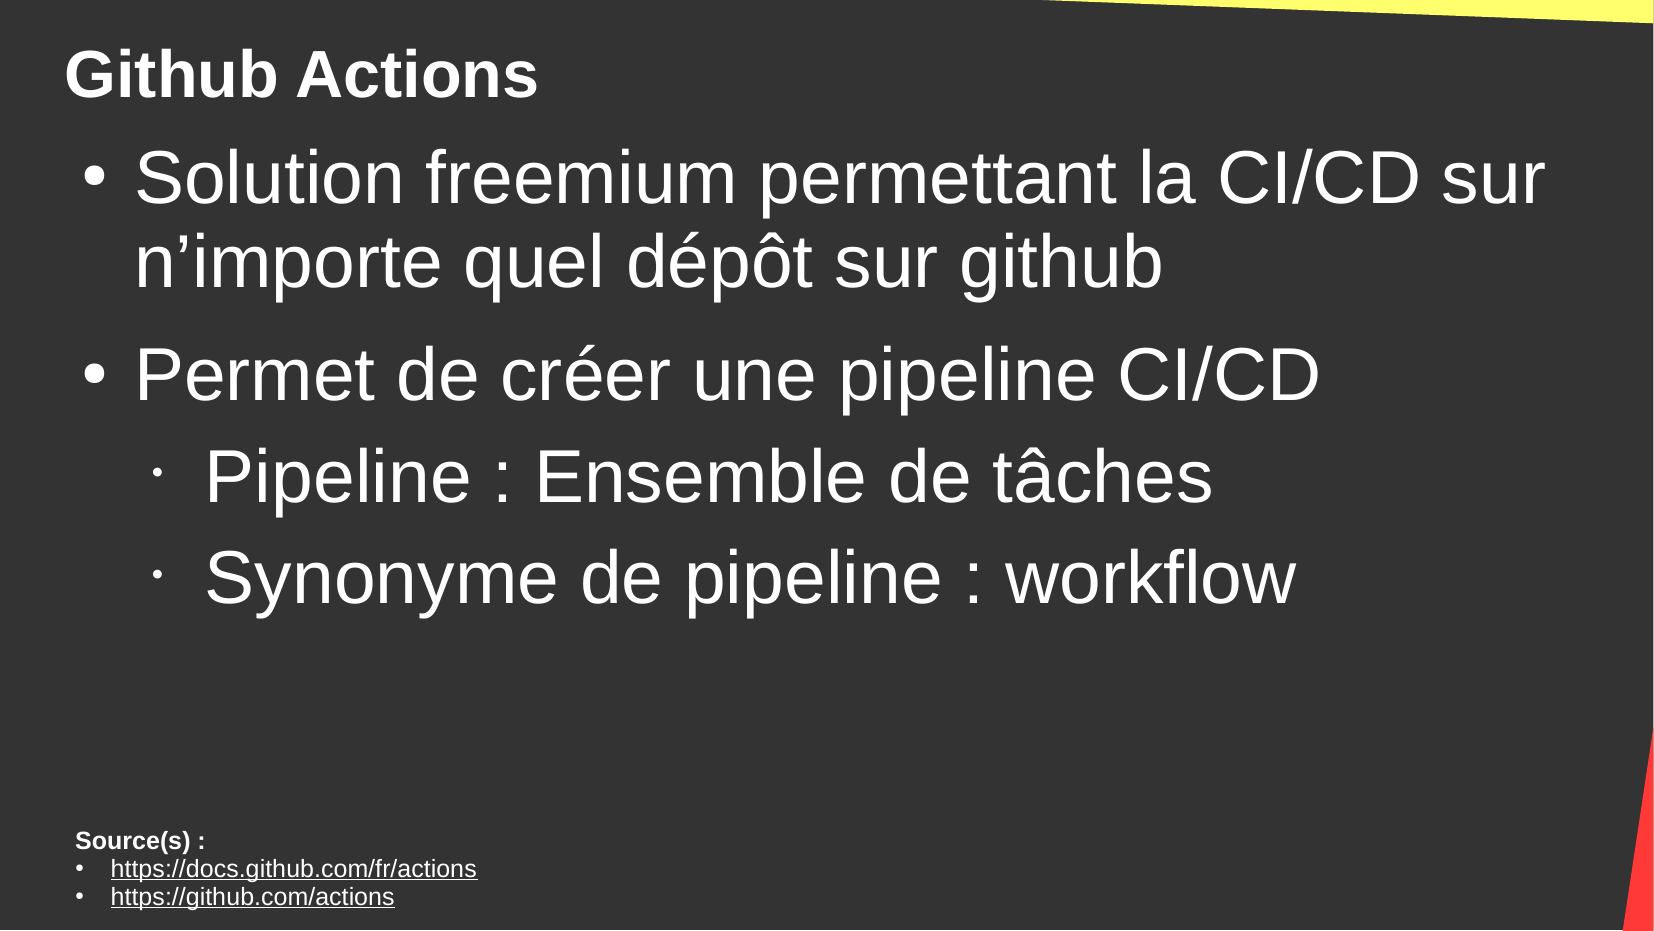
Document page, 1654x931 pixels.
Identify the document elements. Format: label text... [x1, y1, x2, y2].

title Github Actions [64, 37, 1105, 119]
list Solution freemium permettant la CI/CD sur n’importe quel dépôt sur github Permet de créer une pipeline CI/CD Pipeline : Ensemble de tâches Synonyme de pipeline : workflow [63, 135, 1619, 792]
text_box Source(s) : https://docs.github.com/fr/actions https://github.com/actions [60, 809, 1546, 919]
text_box [1622, 723, 1654, 931]
text_box [1042, 0, 1654, 24]
